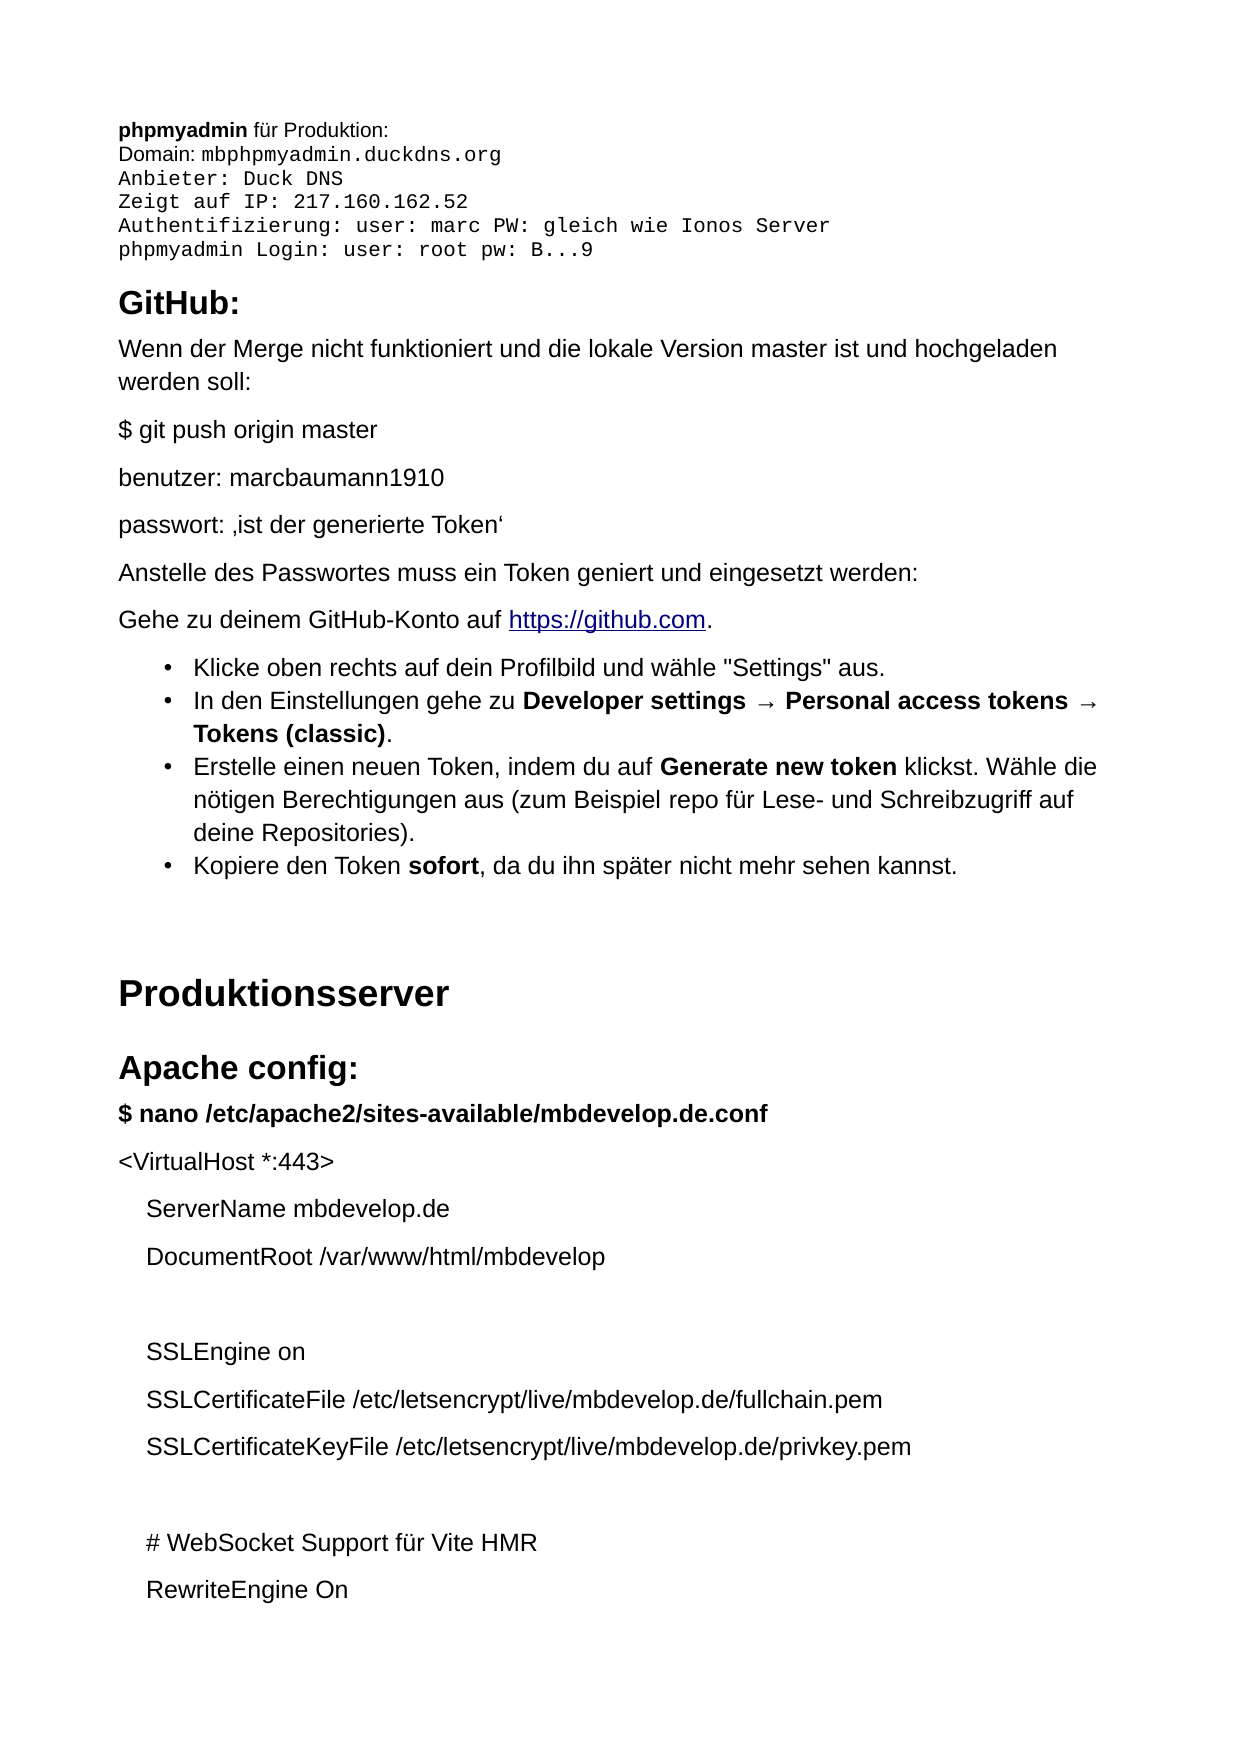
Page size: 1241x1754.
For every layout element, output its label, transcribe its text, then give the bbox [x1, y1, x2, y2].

text Wenn der Merge nicht funktioniert und die lokale Version master ist und hochgeladen werden soll: [118, 334, 1122, 396]
text phpmyadmin Login: user: root pw: B...9 [118, 239, 1122, 262]
text Domain: mbphpmyadmin.duckdns.org [118, 142, 1122, 168]
list In den Einstellungen gehe zu Developer settings → Personal access tokens → Tokens (classic). [164, 686, 1122, 748]
text # WebSocket Support für Vite HMR [118, 1527, 1122, 1556]
text benutzer: marcbaumann1910 [118, 462, 1122, 491]
text Zeigt auf IP: 217.160.162.52 [118, 192, 1122, 215]
subtitle Apache config: [118, 1048, 1122, 1087]
text SSLCertificateKeyFile /etc/letsencrypt/live/mbdevelop.de/privkey.pem [118, 1432, 1122, 1461]
list Erstelle einen neuen Token, indem du auf Generate new token klickst. Wähle die nötigen Berechtigungen aus (zum Beispiel repo für Lese- und Schreibzugriff auf deine Repositories). [164, 752, 1122, 847]
list Klicke oben rechts auf dein Profilbild und wähle "Settings" aus. [164, 653, 1122, 682]
text Anstelle des Passwortes muss ein Token geniert und eingesetzt werden: [118, 558, 1122, 586]
text <VirtualHost *:443> [118, 1147, 1122, 1175]
text phpmyadmin für Produktion: [118, 118, 1122, 142]
text DocumentRoot /var/www/html/mbdevelop [118, 1242, 1122, 1271]
subtitle GitHub: [118, 283, 1122, 322]
subtitle Produktionsserver [118, 972, 1122, 1015]
text SSLCertificateFile /etc/letsencrypt/live/mbdevelop.de/fullchain.pem [118, 1385, 1122, 1413]
text Gehe zu deinem GitHub-Konto auf https://github.com. [118, 605, 1122, 634]
text ServerName mbdevelop.de [118, 1194, 1122, 1223]
text SSLEngine on [118, 1337, 1122, 1366]
text passwort: ‚ist der generierte Token‘ [118, 510, 1122, 539]
text RewriteEngine On [118, 1575, 1122, 1604]
text $ git push origin master [118, 415, 1122, 444]
list Kopiere den Token sofort, da du ihn später nicht mehr sehen kannst. [164, 851, 1122, 880]
text $ nano /etc/apache2/sites-available/mbdevelop.de.conf [118, 1099, 1122, 1128]
text Authentifizierung: user: marc PW: gleich wie Ionos Server [118, 215, 1122, 239]
text Anbieter: Duck DNS [118, 168, 1122, 192]
